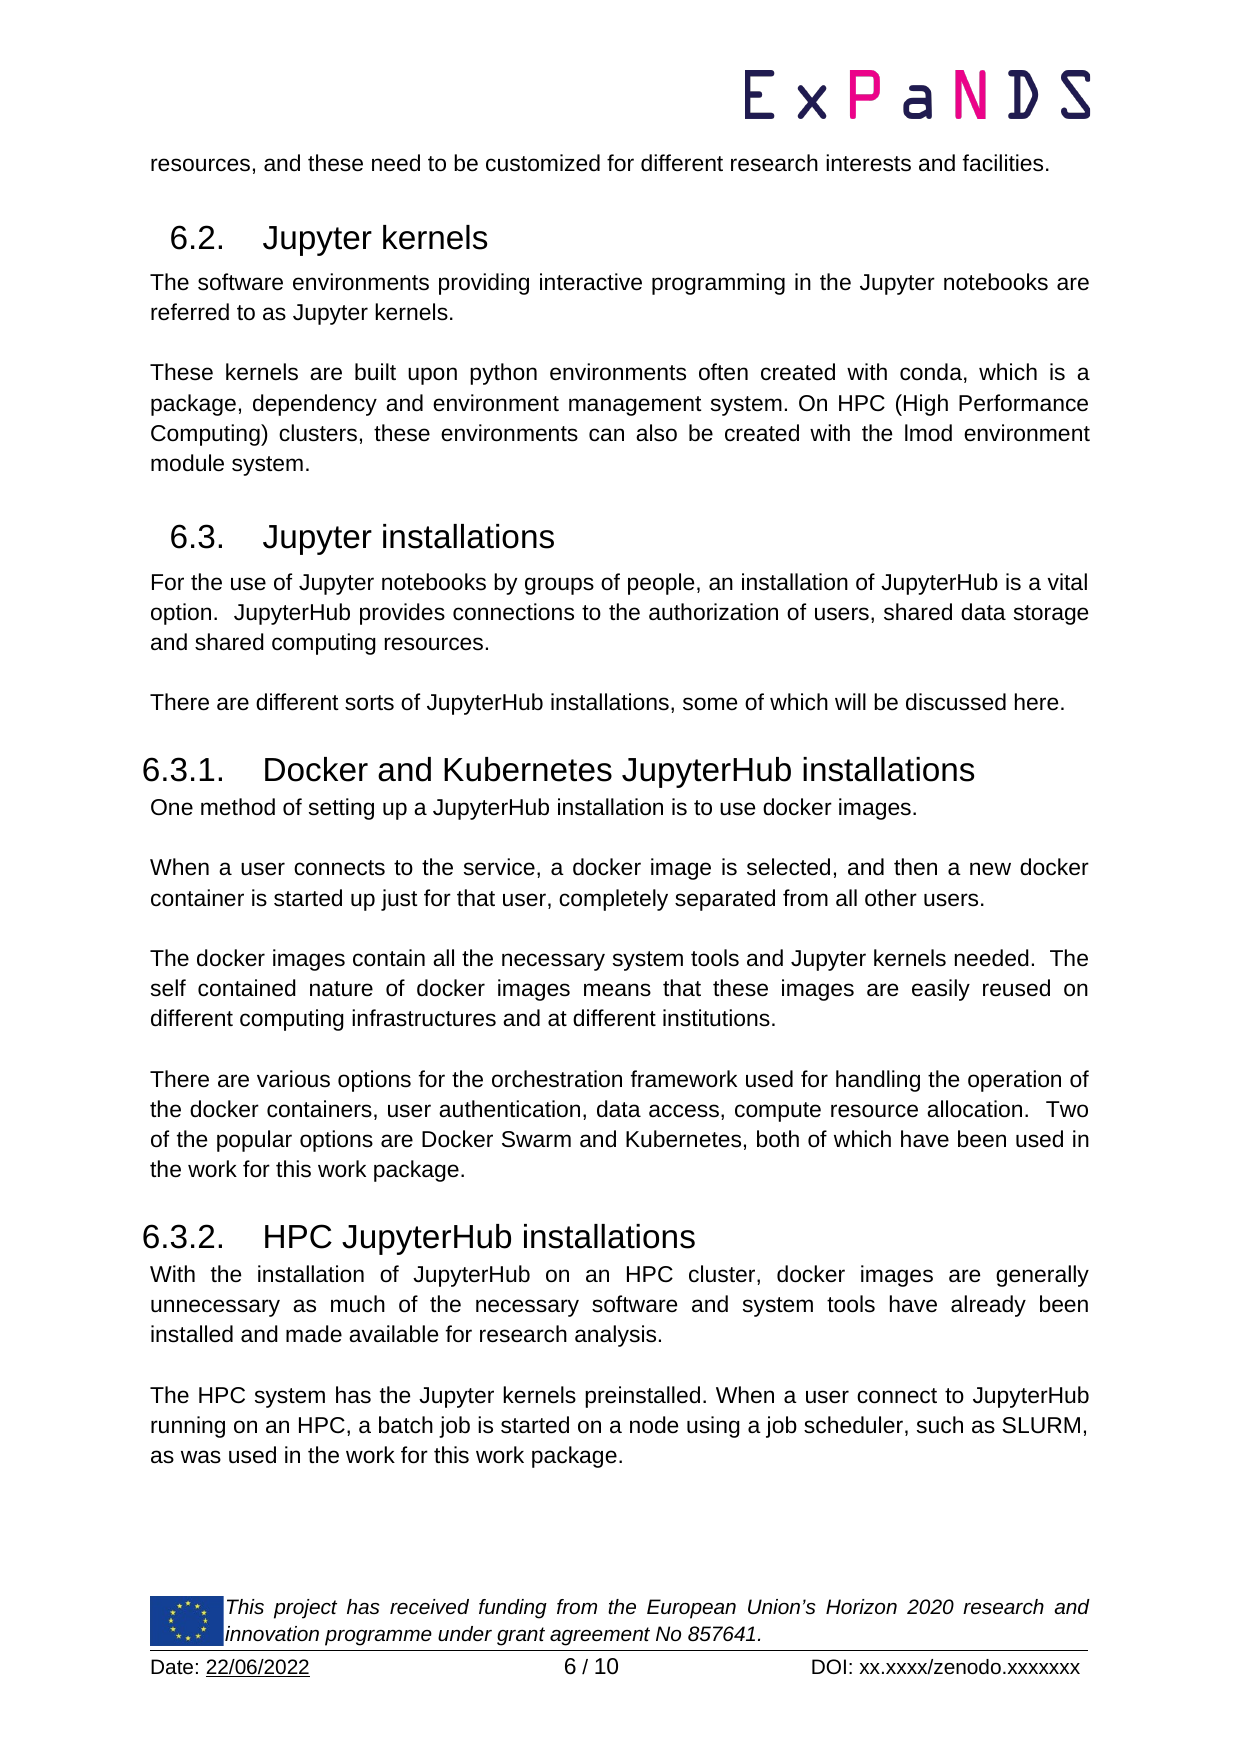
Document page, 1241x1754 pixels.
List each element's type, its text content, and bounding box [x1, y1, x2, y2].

subtitle Jupyter installations [225, 518, 1090, 556]
text The HPC system has the Jupyter kernels preinstalled. When a user connect to JupyterHub running on an HPC, a batch job is started on a node using a job scheduler, such as SLURM, as was used in the work for this work package. [150, 1382, 1090, 1469]
subtitle Jupyter kernels [225, 218, 1090, 256]
text The docker images contain all the necessary system tools and Jupyter kernels needed. The self contained nature of docker images means that these images are easily reused on different computing infrastructures and at different institutions. [150, 945, 1090, 1032]
picture [745, 70, 1091, 119]
text When a user connects to the service, a docker image is selected, and then a new docker container is started up just for that user, completely separated from all other users. [150, 854, 1090, 911]
list Docker and Kubernetes JupyterHub installations [225, 750, 1090, 788]
list HPC JupyterHub installations [225, 1217, 1090, 1255]
text With the installation of JupyterHub on an HPC cluster, docker images are generally unnecessary as much of the necessary software and system tools have already been installed and made available for research analysis. [150, 1261, 1090, 1348]
text These kernels are built upon python environments often created with conda, which is a package, dependency and environment management system. On HPC (High Performance Computing) clusters, these environments can also be created with the lmod environment module system. [150, 359, 1090, 476]
text One method of setting up a JupyterHub installation is to use docker images. [150, 794, 1090, 820]
text There are different sorts of JupyterHub installations, some of which will be discussed here. [150, 689, 1090, 716]
text There are various options for the orchestration framework used for handling the operation of the docker containers, user authentication, data access, compute resource allocation. Two of the popular options are Docker Swarm and Kubernetes, both of which have been used in the work for this work package. [150, 1066, 1090, 1183]
text For the use of Jupyter notebooks by groups of people, an installation of JupyterHub is a vital option. JupyterHub provides connections to the authorization of users, shared data storage and shared computing resources. [150, 568, 1090, 655]
text The software environments providing interactive programming in the Jupyter notebooks are referred to as Jupyter kernels. [150, 269, 1090, 325]
text resources, and these need to be customized for different research interests and facilities. [150, 150, 1090, 176]
picture [150, 1596, 224, 1646]
